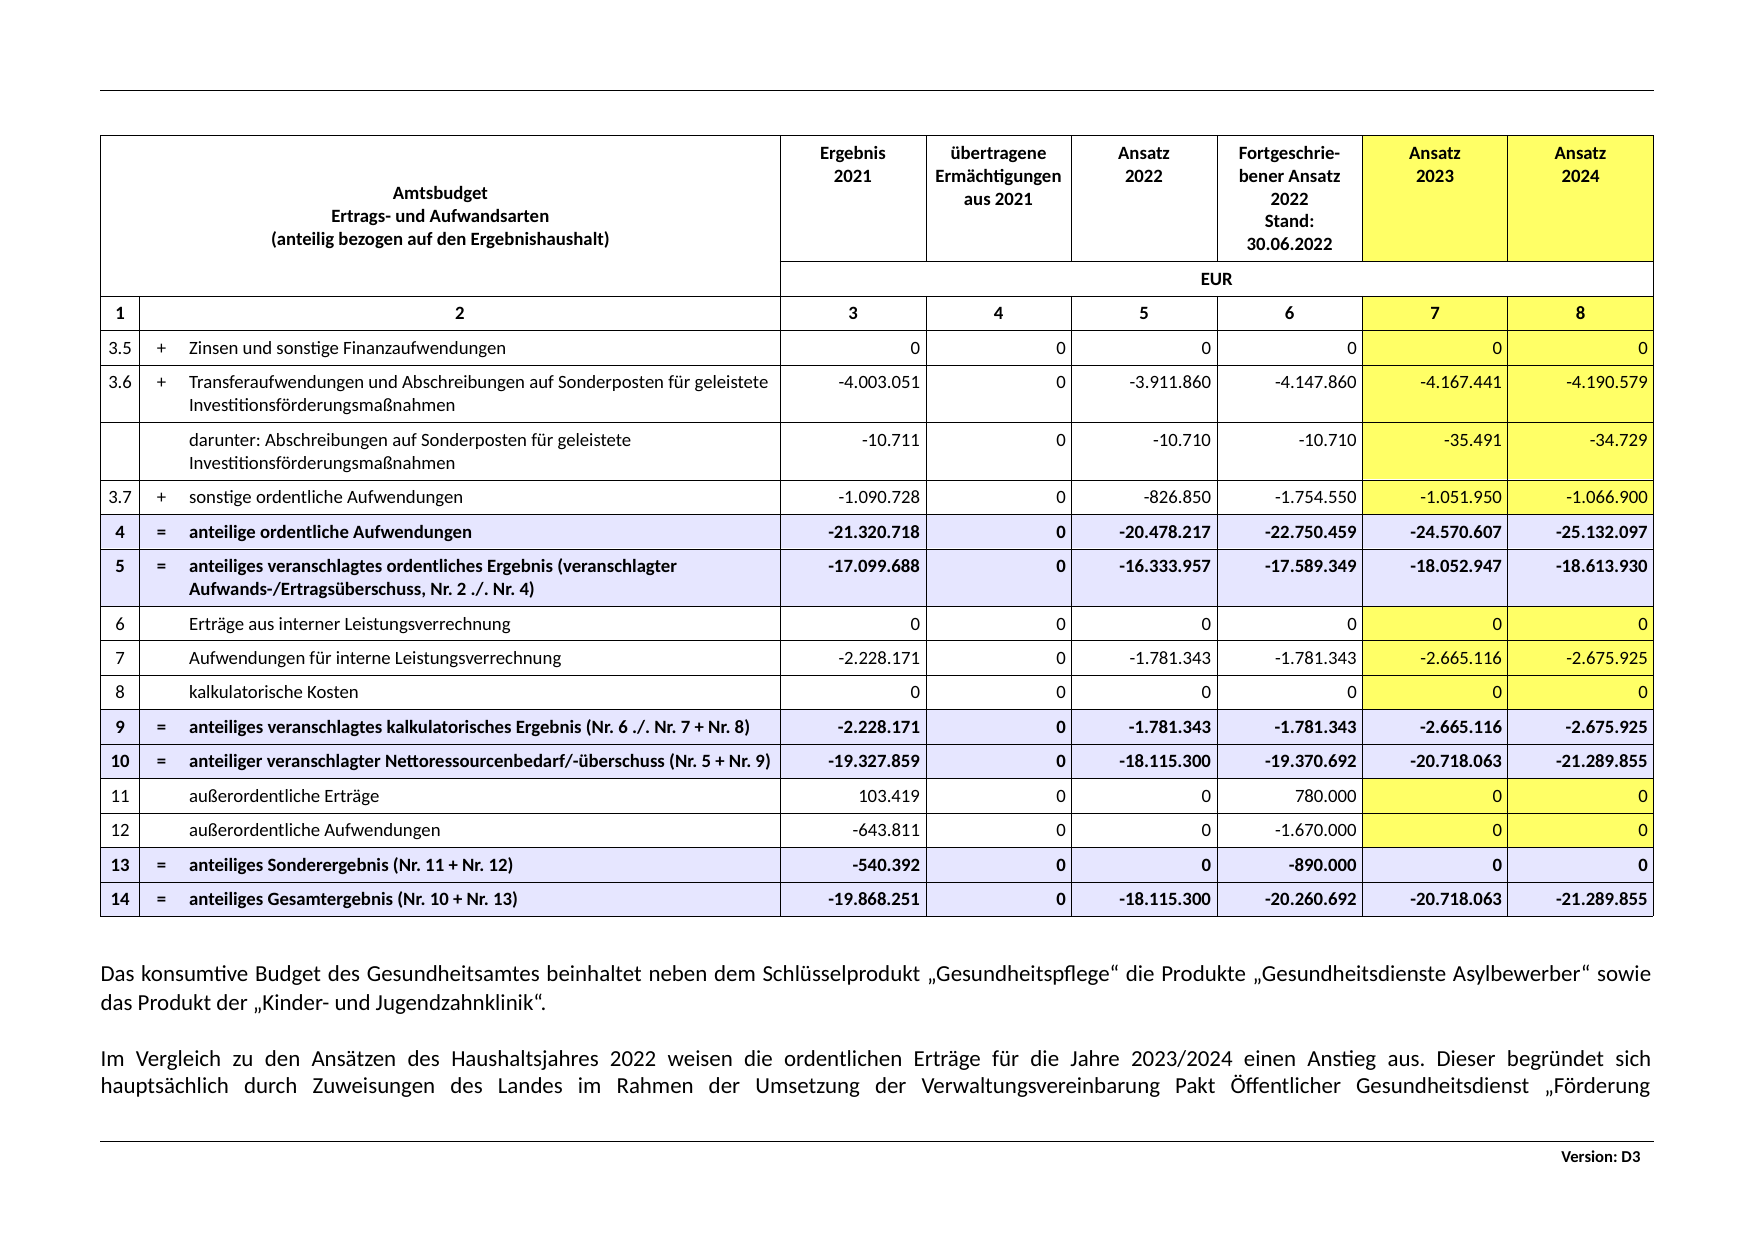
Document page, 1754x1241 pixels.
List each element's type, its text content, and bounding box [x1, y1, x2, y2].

table_cell -18.115.300 [1072, 883, 1217, 916]
table_header Ansatz 2023 [1363, 136, 1507, 261]
table_cell -21.320.718 [781, 515, 926, 548]
table_cell 0 [1072, 848, 1217, 882]
table_cell -2.675.925 [1508, 710, 1653, 744]
table_cell 0 [781, 607, 926, 640]
table_cell 0 [927, 779, 1071, 813]
table_cell Aufwendungen für interne Leistungsverrechnung [183, 641, 780, 675]
table_cell -21.289.855 [1508, 745, 1653, 778]
table_cell -1.670.000 [1218, 814, 1362, 847]
table_cell 0 [927, 423, 1071, 479]
table_cell EUR [781, 262, 1653, 296]
table_cell Erträge aus interner Leistungsverrechnung [183, 607, 780, 640]
table_cell [140, 641, 183, 675]
table_header Amtsbudget Ertrags- und Aufwandsarten (anteilig bezogen auf den Ergebnishaushalt) [101, 136, 780, 296]
table_cell -1.754.550 [1218, 481, 1362, 514]
table_cell 0 [1218, 676, 1362, 709]
table_cell 5 [1072, 297, 1217, 330]
table_cell -4.167.441 [1363, 366, 1507, 422]
table_cell -19.868.251 [781, 883, 926, 916]
table_cell 0 [1508, 607, 1653, 640]
table_cell 0 [1072, 779, 1217, 813]
table_cell außerordentliche Erträge [183, 779, 780, 813]
table_cell 1 [101, 297, 139, 330]
table_cell -1.781.343 [1218, 710, 1362, 744]
table_cell + [140, 331, 183, 365]
table_cell -24.570.607 [1363, 515, 1507, 548]
table_cell -21.289.855 [1508, 883, 1653, 916]
table_cell anteiliges Gesamtergebnis (Nr. 10 + Nr. 13) [183, 883, 780, 916]
table_cell -19.327.859 [781, 745, 926, 778]
table_cell -4.147.860 [1218, 366, 1362, 422]
table_cell 14 [101, 883, 139, 916]
table_cell = [140, 745, 183, 778]
table_cell anteiliges Sonderergebnis (Nr. 11 + Nr. 12) [183, 848, 780, 882]
table_cell 10 [101, 745, 139, 778]
table_cell 0 [1363, 814, 1507, 847]
table_cell 3.7 [101, 481, 139, 514]
table_cell 0 [1072, 607, 1217, 640]
table_cell -19.370.692 [1218, 745, 1362, 778]
table_cell 7 [1363, 297, 1507, 330]
table_cell 0 [1218, 331, 1362, 365]
table_cell 0 [927, 676, 1071, 709]
table_cell -540.392 [781, 848, 926, 882]
table_cell -18.052.947 [1363, 550, 1507, 606]
table_cell 3.5 [101, 331, 139, 365]
table_cell kalkulatorische Kosten [183, 676, 780, 709]
table_cell 0 [1072, 331, 1217, 365]
table_cell -4.003.051 [781, 366, 926, 422]
table_cell Zinsen und sonstige Finanzaufwendungen [183, 331, 780, 365]
table_cell 0 [927, 366, 1071, 422]
table_cell anteilige ordentliche Aufwendungen [183, 515, 780, 548]
table_cell 7 [101, 641, 139, 675]
table_cell 0 [1363, 848, 1507, 882]
table_cell -34.729 [1508, 423, 1653, 479]
table_cell 0 [927, 550, 1071, 606]
table_cell -10.710 [1218, 423, 1362, 479]
table_cell 0 [927, 515, 1071, 548]
table_cell = [140, 515, 183, 548]
table_cell -20.260.692 [1218, 883, 1362, 916]
table_cell 0 [781, 331, 926, 365]
table_cell 0 [1363, 779, 1507, 813]
table_header Ansatz 2022 [1072, 136, 1217, 261]
table_cell -35.491 [1363, 423, 1507, 479]
table_cell = [140, 710, 183, 744]
table_cell -2.675.925 [1508, 641, 1653, 675]
table_cell -20.478.217 [1072, 515, 1217, 548]
table_cell -1.781.343 [1072, 710, 1217, 744]
table_cell [140, 423, 183, 479]
table_cell -1.090.728 [781, 481, 926, 514]
table_cell 0 [1363, 676, 1507, 709]
table_cell 0 [1218, 607, 1362, 640]
table_cell 12 [101, 814, 139, 847]
table_cell + [140, 481, 183, 514]
table_cell 11 [101, 779, 139, 813]
table_cell 0 [1508, 676, 1653, 709]
table_cell -2.665.116 [1363, 710, 1507, 744]
table_header Fortgeschrie-bener Ansatz 2022 Stand: 30.06.2022 [1218, 136, 1362, 261]
table_cell [140, 779, 183, 813]
table_cell 0 [1508, 848, 1653, 882]
table_cell 0 [1072, 814, 1217, 847]
table_cell 0 [781, 676, 926, 709]
table_cell -25.132.097 [1508, 515, 1653, 548]
table_cell 0 [927, 883, 1071, 916]
table_cell [101, 423, 139, 479]
table_cell = [140, 883, 183, 916]
table_cell 3.6 [101, 366, 139, 422]
table_cell -10.711 [781, 423, 926, 479]
table_cell 780.000 [1218, 779, 1362, 813]
table_cell 8 [101, 676, 139, 709]
table_cell 5 [101, 550, 139, 606]
table_cell 0 [927, 814, 1071, 847]
table_cell 0 [1363, 331, 1507, 365]
table_cell -18.115.300 [1072, 745, 1217, 778]
table_cell 2 [140, 297, 780, 330]
table_cell -1.066.900 [1508, 481, 1653, 514]
table_cell = [140, 550, 183, 606]
table_cell 3 [781, 297, 926, 330]
text Im Vergleich zu den Ansätzen des Haushaltsjahres 2022 weisen die ordentlichen Erträge für die Jahre 2023/2024 einen Anstieg aus. Dieser begründet sich hauptsächlich durch Zuweisungen des Landes im Rahmen der Umsetzung der Verwaltungsvereinbarung Pakt Öffentlicher Gesundheitsdienst „Förderung [100, 1044, 1653, 1100]
table_cell 0 [927, 710, 1071, 744]
table_cell -17.099.688 [781, 550, 926, 606]
table_cell -4.190.579 [1508, 366, 1653, 422]
table_cell 0 [1363, 607, 1507, 640]
table_cell -643.811 [781, 814, 926, 847]
table_cell 0 [1508, 331, 1653, 365]
table_cell -1.781.343 [1072, 641, 1217, 675]
table_cell -890.000 [1218, 848, 1362, 882]
table_cell [140, 676, 183, 709]
table_cell 0 [1508, 779, 1653, 813]
table_cell anteiliges veranschlagtes ordentliches Ergebnis (veranschlagter Aufwands-/Ertragsüberschuss, Nr. 2 ./. Nr. 4) [183, 550, 780, 606]
table_cell -2.228.171 [781, 710, 926, 744]
table_cell -18.613.930 [1508, 550, 1653, 606]
table_cell 8 [1508, 297, 1653, 330]
table_cell -2.665.116 [1363, 641, 1507, 675]
table_cell -1.781.343 [1218, 641, 1362, 675]
table_cell -2.228.171 [781, 641, 926, 675]
table_cell außerordentliche Aufwendungen [183, 814, 780, 847]
table_cell = [140, 848, 183, 882]
table_cell 4 [927, 297, 1071, 330]
table_cell anteiliger veranschlagter Nettoressourcenbedarf/-überschuss (Nr. 5 + Nr. 9) [183, 745, 780, 778]
table_cell 0 [927, 641, 1071, 675]
table_cell 6 [101, 607, 139, 640]
table_cell -3.911.860 [1072, 366, 1217, 422]
text Das konsumtive Budget des Gesundheitsamtes beinhaltet neben dem Schlüsselprodukt „Gesundheitspflege“ die Produkte „Gesundheitsdienste Asylbewerber“ sowie das Produkt der „Kinder- und Jugendzahnklinik“. [100, 959, 1653, 1016]
table_cell darunter: Abschreibungen auf Sonderposten für geleistete Investitionsförderungsmaßnahmen [183, 423, 780, 479]
table_cell 0 [927, 848, 1071, 882]
table_cell [140, 607, 183, 640]
table_cell 6 [1218, 297, 1362, 330]
table_cell -20.718.063 [1363, 883, 1507, 916]
table_cell 0 [927, 745, 1071, 778]
table_cell -22.750.459 [1218, 515, 1362, 548]
table_cell -16.333.957 [1072, 550, 1217, 606]
table_cell 0 [1508, 814, 1653, 847]
table_cell -17.589.349 [1218, 550, 1362, 606]
table_cell 4 [101, 515, 139, 548]
table_cell 0 [927, 607, 1071, 640]
table_cell anteiliges veranschlagtes kalkulatorisches Ergebnis (Nr. 6 ./. Nr. 7 + Nr. 8) [183, 710, 780, 744]
table_cell -826.850 [1072, 481, 1217, 514]
table_header Ansatz 2024 [1508, 136, 1653, 261]
table_header Ergebnis 2021 [781, 136, 926, 261]
table_cell [140, 814, 183, 847]
table_cell 0 [927, 481, 1071, 514]
table_cell 13 [101, 848, 139, 882]
table_cell + [140, 366, 183, 422]
table_cell Transferaufwendungen und Abschreibungen auf Sonderposten für geleistete Investitionsförderungsmaßnahmen [183, 366, 780, 422]
table_cell sonstige ordentliche Aufwendungen [183, 481, 780, 514]
table_cell 103.419 [781, 779, 926, 813]
table_cell 0 [1072, 676, 1217, 709]
table_cell -1.051.950 [1363, 481, 1507, 514]
table_cell -10.710 [1072, 423, 1217, 479]
table_cell 9 [101, 710, 139, 744]
table_cell -20.718.063 [1363, 745, 1507, 778]
table_cell 0 [927, 331, 1071, 365]
table_header übertragene Ermächtigungen aus 2021 [927, 136, 1071, 261]
